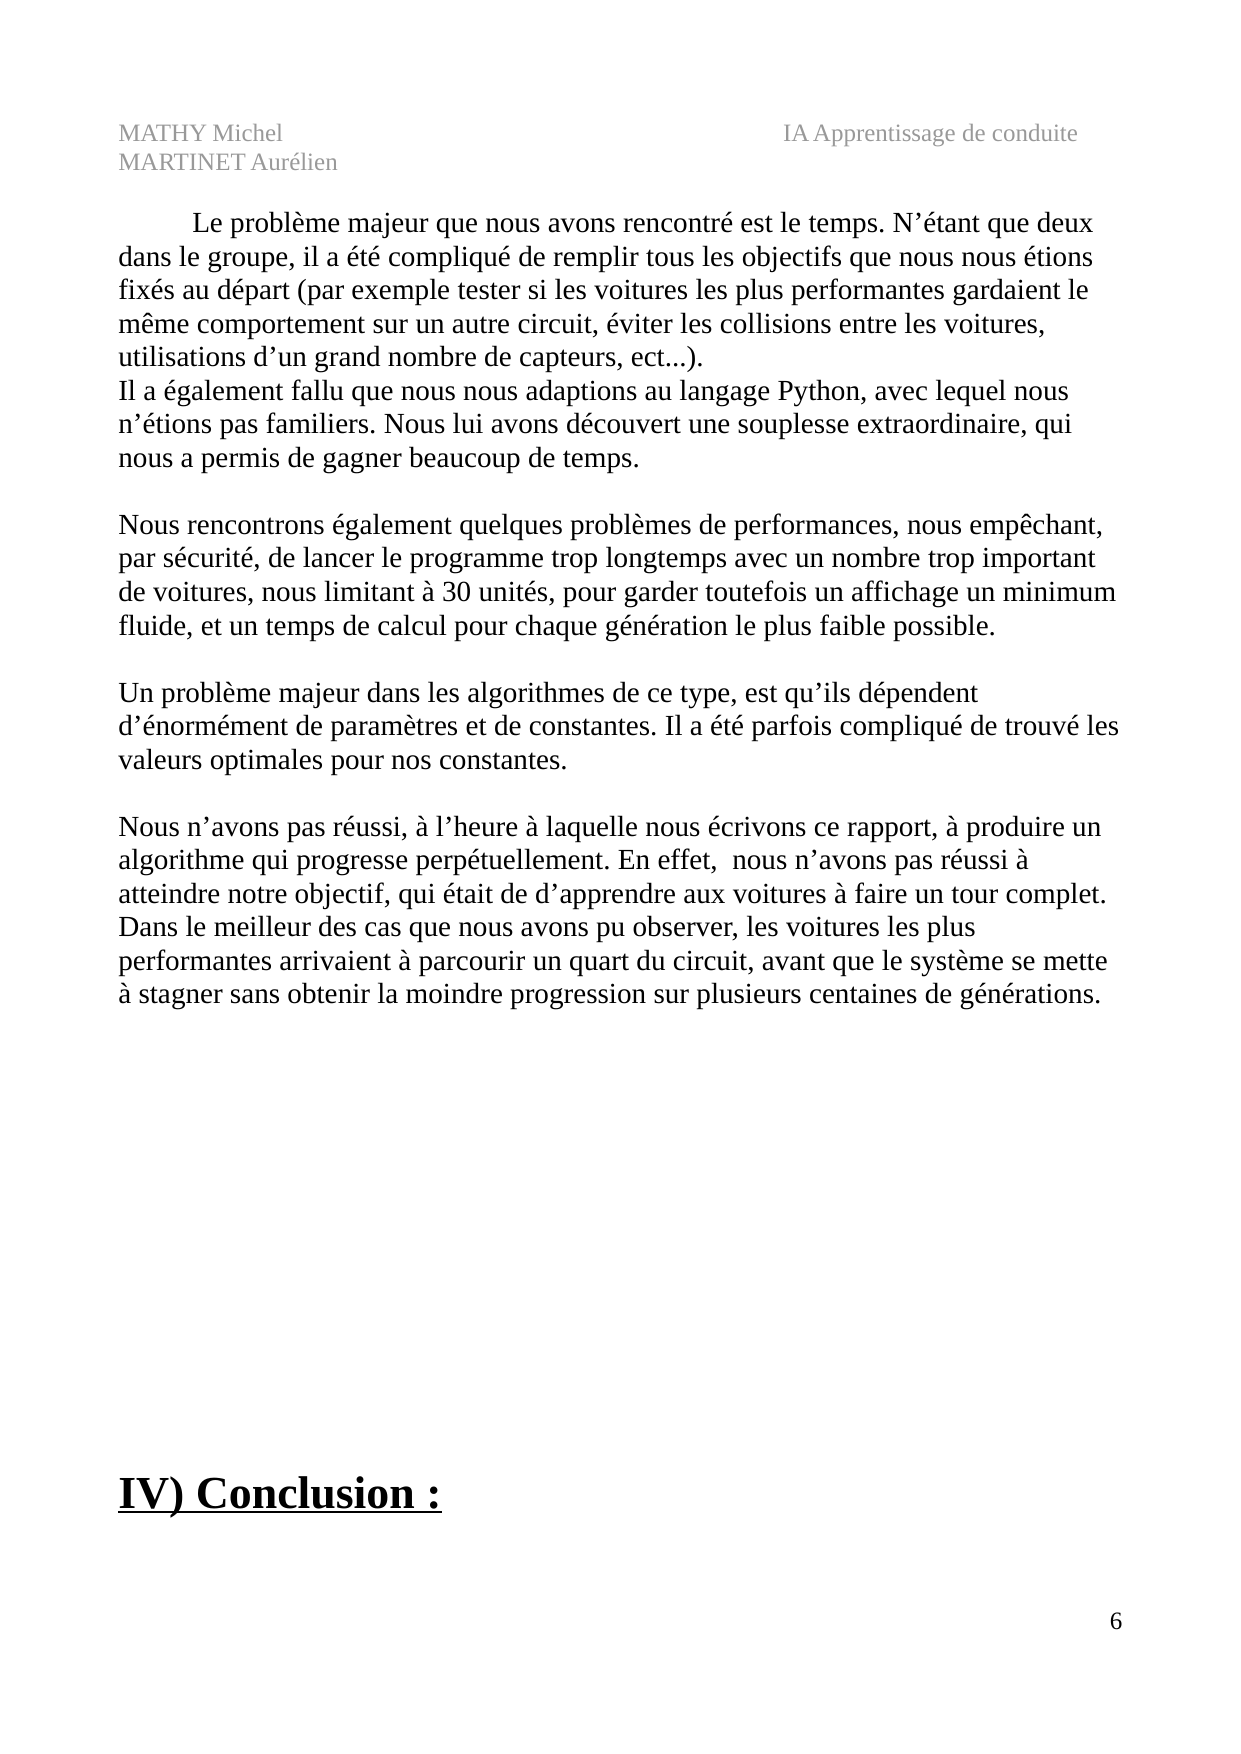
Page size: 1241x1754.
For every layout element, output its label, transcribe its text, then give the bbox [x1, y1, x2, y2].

text Un problème majeur dans les algorithmes de ce type, est qu’ils dépendent d’énormément de paramètres et de constantes. Il a été parfois compliqué de trouvé les valeurs optimales pour nos constantes. [118, 675, 1122, 775]
text IV) Conclusion : [118, 1465, 1122, 1518]
text Nous rencontrons également quelques problèmes de performances, nous empêchant, par sécurité, de lancer le programme trop longtemps avec un nombre trop important de voitures, nous limitant à 30 unités, pour garder toutefois un affichage un minimum fluide, et un temps de calcul pour chaque génération le plus faible possible. [118, 507, 1122, 641]
text Nous n’avons pas réussi, à l’heure à laquelle nous écrivons ce rapport, à produire un algorithme qui progresse perpétuellement. En effet, nous n’avons pas réussi à atteindre notre objectif, qui était de d’apprendre aux voitures à faire un tour complet. Dans le meilleur des cas que nous avons pu observer, les voitures les plus performantes arrivaient à parcourir un quart du circuit, avant que le système se mette à stagner sans obtenir la moindre progression sur plusieurs centaines de générations. [118, 809, 1122, 1010]
text Il a également fallu que nous nous adaptions au langage Python, avec lequel nous n’étions pas familiers. Nous lui avons découvert une souplesse extraordinaire, qui nous a permis de gagner beaucoup de temps. [118, 373, 1122, 473]
text Le problème majeur que nous avons rencontré est le temps. N’étant que deux dans le groupe, il a été compliqué de remplir tous les objectifs que nous nous étions fixés au départ (par exemple tester si les voitures les plus performantes gardaient le même comportement sur un autre circuit, éviter les collisions entre les voitures, utilisations d’un grand nombre de capteurs, ect...). [118, 205, 1122, 373]
